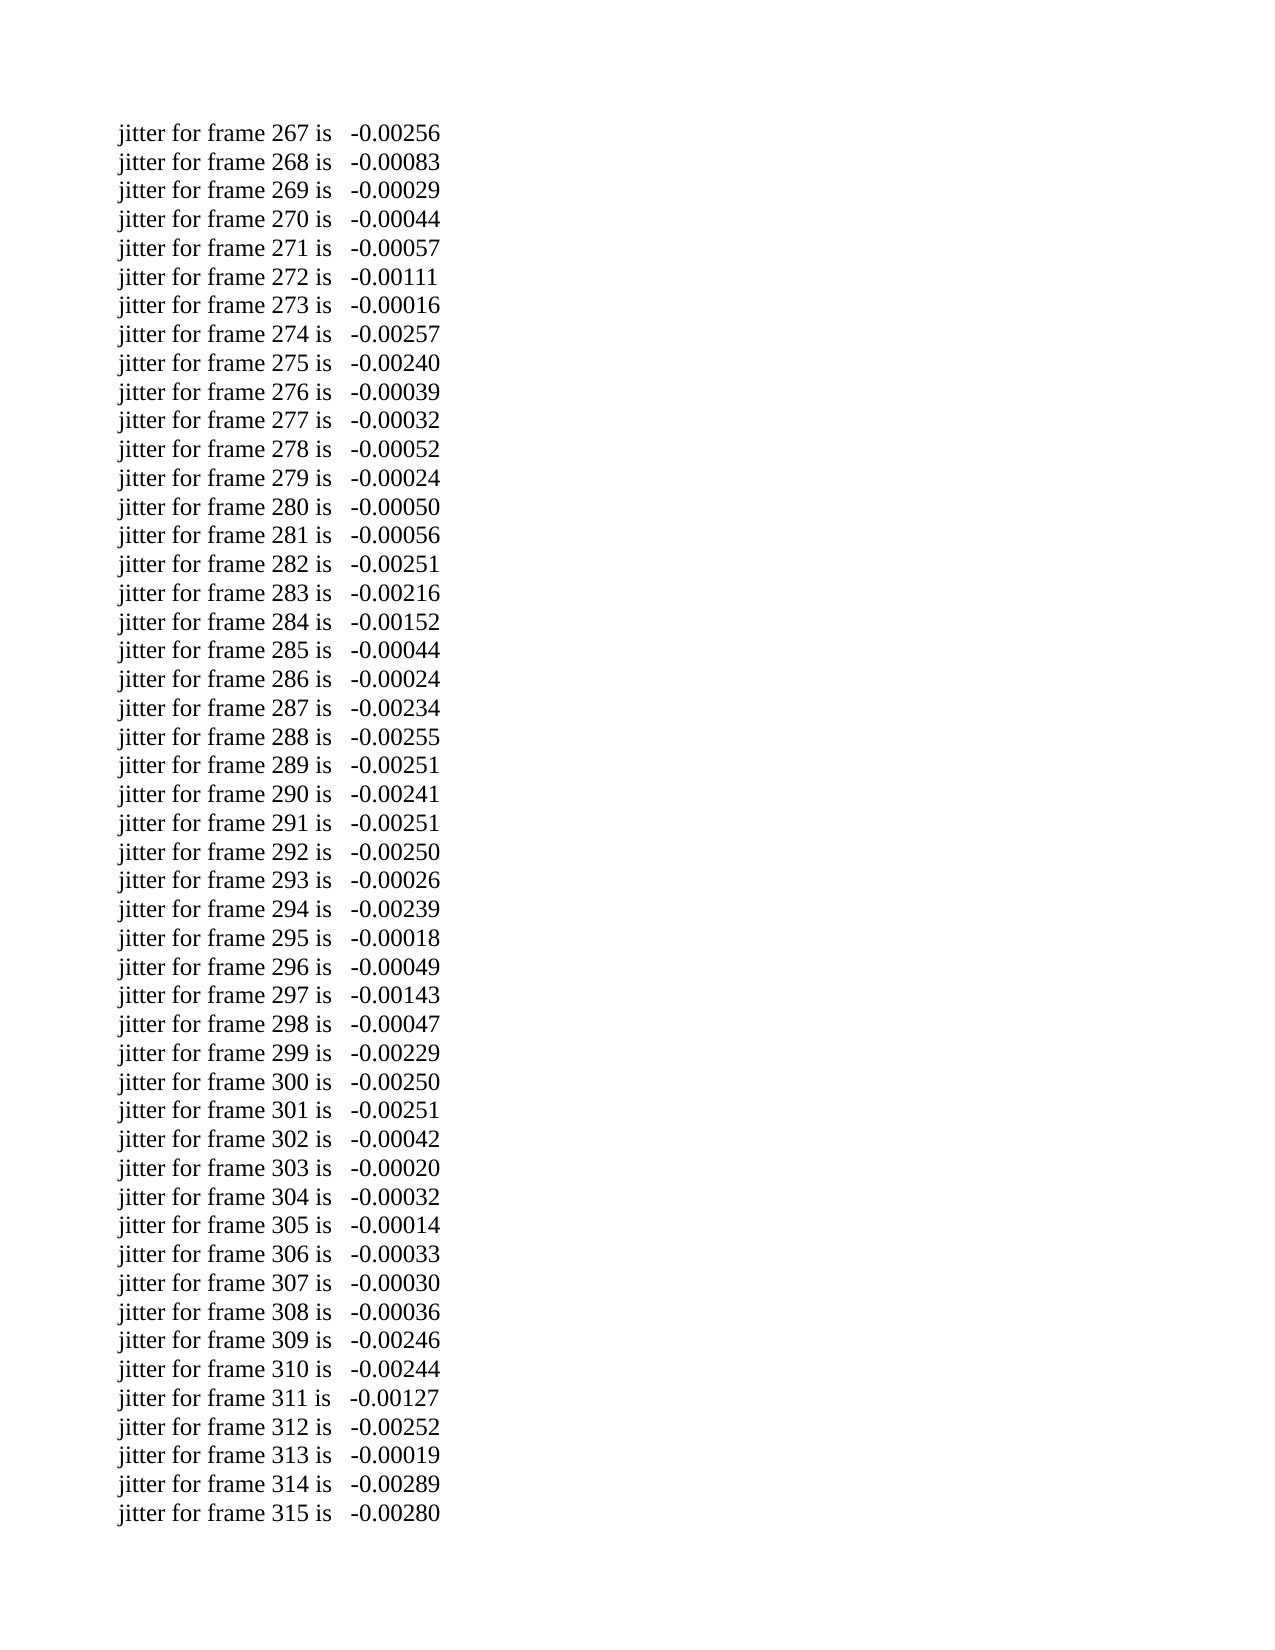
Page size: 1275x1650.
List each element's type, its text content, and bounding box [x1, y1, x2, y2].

text jitter for frame 267 is -0.00256 [118, 118, 1157, 147]
text jitter for frame 289 is -0.00251 [118, 751, 1157, 779]
text jitter for frame 315 is -0.00280 [118, 1498, 1157, 1527]
text jitter for frame 279 is -0.00024 [118, 463, 1157, 492]
text jitter for frame 306 is -0.00033 [118, 1239, 1157, 1268]
text jitter for frame 274 is -0.00257 [118, 319, 1157, 348]
text jitter for frame 284 is -0.00152 [118, 607, 1157, 636]
text jitter for frame 272 is -0.00111 [118, 262, 1157, 291]
text jitter for frame 297 is -0.00143 [118, 981, 1157, 1009]
text jitter for frame 281 is -0.00056 [118, 521, 1157, 549]
text jitter for frame 277 is -0.00032 [118, 406, 1157, 434]
text jitter for frame 276 is -0.00039 [118, 377, 1157, 406]
text jitter for frame 302 is -0.00042 [118, 1124, 1157, 1153]
text jitter for frame 305 is -0.00014 [118, 1211, 1157, 1239]
text jitter for frame 308 is -0.00036 [118, 1297, 1157, 1326]
text jitter for frame 283 is -0.00216 [118, 578, 1157, 607]
text jitter for frame 273 is -0.00016 [118, 291, 1157, 319]
text jitter for frame 303 is -0.00020 [118, 1153, 1157, 1182]
text jitter for frame 299 is -0.00229 [118, 1038, 1157, 1067]
text jitter for frame 300 is -0.00250 [118, 1067, 1157, 1096]
text jitter for frame 287 is -0.00234 [118, 693, 1157, 722]
text jitter for frame 288 is -0.00255 [118, 722, 1157, 751]
text jitter for frame 314 is -0.00289 [118, 1469, 1157, 1498]
text jitter for frame 293 is -0.00026 [118, 866, 1157, 894]
text jitter for frame 309 is -0.00246 [118, 1326, 1157, 1354]
text jitter for frame 278 is -0.00052 [118, 434, 1157, 463]
text jitter for frame 304 is -0.00032 [118, 1182, 1157, 1211]
text jitter for frame 268 is -0.00083 [118, 147, 1157, 176]
text jitter for frame 285 is -0.00044 [118, 636, 1157, 664]
text jitter for frame 311 is -0.00127 [118, 1383, 1157, 1412]
text jitter for frame 307 is -0.00030 [118, 1268, 1157, 1297]
text jitter for frame 286 is -0.00024 [118, 664, 1157, 693]
text jitter for frame 269 is -0.00029 [118, 176, 1157, 204]
text jitter for frame 290 is -0.00241 [118, 779, 1157, 808]
text jitter for frame 280 is -0.00050 [118, 492, 1157, 521]
text jitter for frame 312 is -0.00252 [118, 1412, 1157, 1441]
text jitter for frame 301 is -0.00251 [118, 1096, 1157, 1124]
text jitter for frame 275 is -0.00240 [118, 348, 1157, 377]
text jitter for frame 292 is -0.00250 [118, 837, 1157, 866]
text jitter for frame 282 is -0.00251 [118, 549, 1157, 578]
text jitter for frame 310 is -0.00244 [118, 1354, 1157, 1383]
text jitter for frame 313 is -0.00019 [118, 1441, 1157, 1469]
text jitter for frame 296 is -0.00049 [118, 952, 1157, 981]
text jitter for frame 291 is -0.00251 [118, 808, 1157, 837]
text jitter for frame 294 is -0.00239 [118, 894, 1157, 923]
text jitter for frame 295 is -0.00018 [118, 923, 1157, 952]
text jitter for frame 298 is -0.00047 [118, 1009, 1157, 1038]
text jitter for frame 271 is -0.00057 [118, 233, 1157, 262]
text jitter for frame 270 is -0.00044 [118, 204, 1157, 233]
